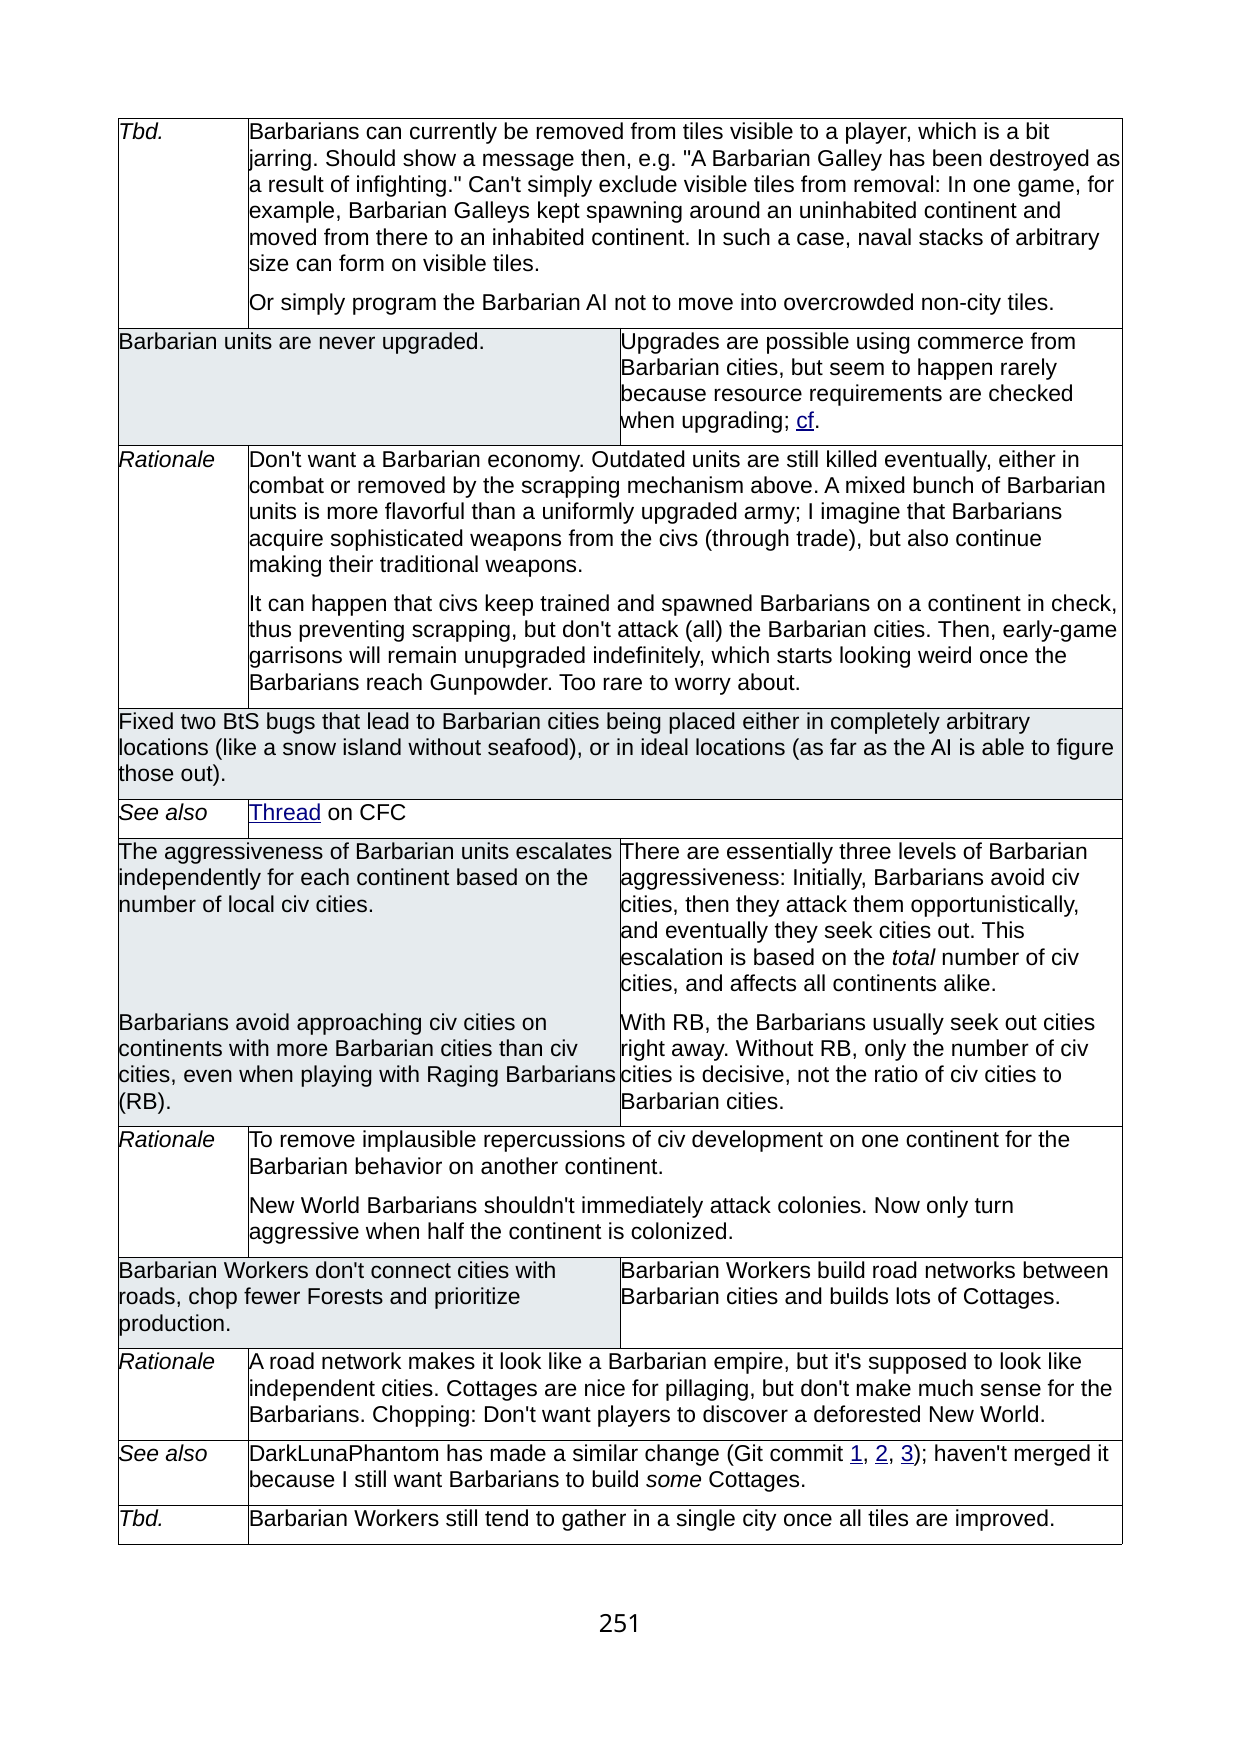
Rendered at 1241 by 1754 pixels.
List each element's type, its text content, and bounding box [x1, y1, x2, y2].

table_cell DarkLunaPhantom has made a similar change (Git commit 1, 2, 3); haven't merged it because I still want Barbarians to build some Cottages. [249, 1441, 1122, 1505]
table_cell Barbarian units are never upgraded. [119, 329, 620, 445]
table_cell Thread on CFC [249, 800, 1122, 838]
table_cell Rationale [119, 1349, 248, 1440]
table_cell Rationale [119, 1127, 248, 1257]
table_cell Barbarian Workers build road networks between Barbarian cities and builds lots of Cottages. [621, 1258, 1122, 1348]
table_cell See also [119, 800, 248, 838]
table_cell The aggressiveness of Barbarian units escalates independently for each continent based on the number of local civ cities. Barbarians avoid approaching civ cities on continents with more Barbarian cities than civ cities, even when playing with Raging Barbarians (RB). [119, 839, 620, 1126]
table_cell Rationale [119, 446, 248, 707]
table_cell Don't want a Barbarian economy. Outdated units are still killed eventually, either in combat or removed by the scrapping mechanism above. A mixed bunch of Barbarian units is more flavorful than a uniformly upgraded army; I imagine that Barbarians acquire sophisticated weapons from the civs (through trade), but also continue making their traditional weapons. It can happen that civs keep trained and spawned Barbarians on a continent in check, thus preventing scrapping, but don't attack (all) the Barbarian cities. Then, early-game garrisons will remain unupgraded indefinitely, which starts looking weird once the Barbarians reach Gunpowder. Too rare to worry about. [249, 446, 1122, 707]
table_cell Tbd. [119, 119, 248, 327]
table_cell Barbarian Workers don't connect cities with roads, chop fewer Forests and prioritize production. [119, 1258, 620, 1348]
table_cell Tbd. [119, 1506, 248, 1544]
table_cell To remove implausible repercussions of civ development on one continent for the Barbarian behavior on another continent. New World Barbarians shouldn't immediately attack colonies. Now only turn aggressive when half the continent is colonized. [249, 1127, 1122, 1257]
table_cell A road network makes it look like a Barbarian empire, but it's supposed to look like independent cities. Cottages are nice for pillaging, but don't make much sense for the Barbarians. Chopping: Don't want players to discover a deforested New World. [249, 1349, 1122, 1440]
table_cell Barbarians can currently be removed from tiles visible to a player, which is a bit jarring. Should show a message then, e.g. "A Barbarian Galley has been destroyed as a result of infighting." Can't simply exclude visible tiles from removal: In one game, for example, Barbarian Galleys kept spawning around an uninhabited continent and moved from there to an inhabited continent. In such a case, naval stacks of arbitrary size can form on visible tiles. Or simply program the Barbarian AI not to move into overcrowded non-city tiles. [249, 119, 1122, 327]
table_cell Upgrades are possible using commerce from Barbarian cities, but seem to happen rarely because resource requirements are checked when upgrading; cf. [621, 329, 1122, 445]
table_cell There are essentially three levels of Barbarian aggressiveness: Initially, Barbarians avoid civ cities, then they attack them opportunistically, and eventually they seek cities out. This escalation is based on the total number of civ cities, and affects all continents alike. With RB, the Barbarians usually seek out cities right away. Without RB, only the number of civ cities is decisive, not the ratio of civ cities to Barbarian cities. [621, 839, 1122, 1126]
table_cell Fixed two BtS bugs that lead to Barbarian cities being placed either in completely arbitrary locations (like a snow island without seafood), or in ideal locations (as far as the AI is able to figure those out). [119, 709, 1122, 799]
table_cell Barbarian Workers still tend to gather in a single city once all tiles are improved. [249, 1506, 1122, 1544]
table_cell See also [119, 1441, 248, 1505]
